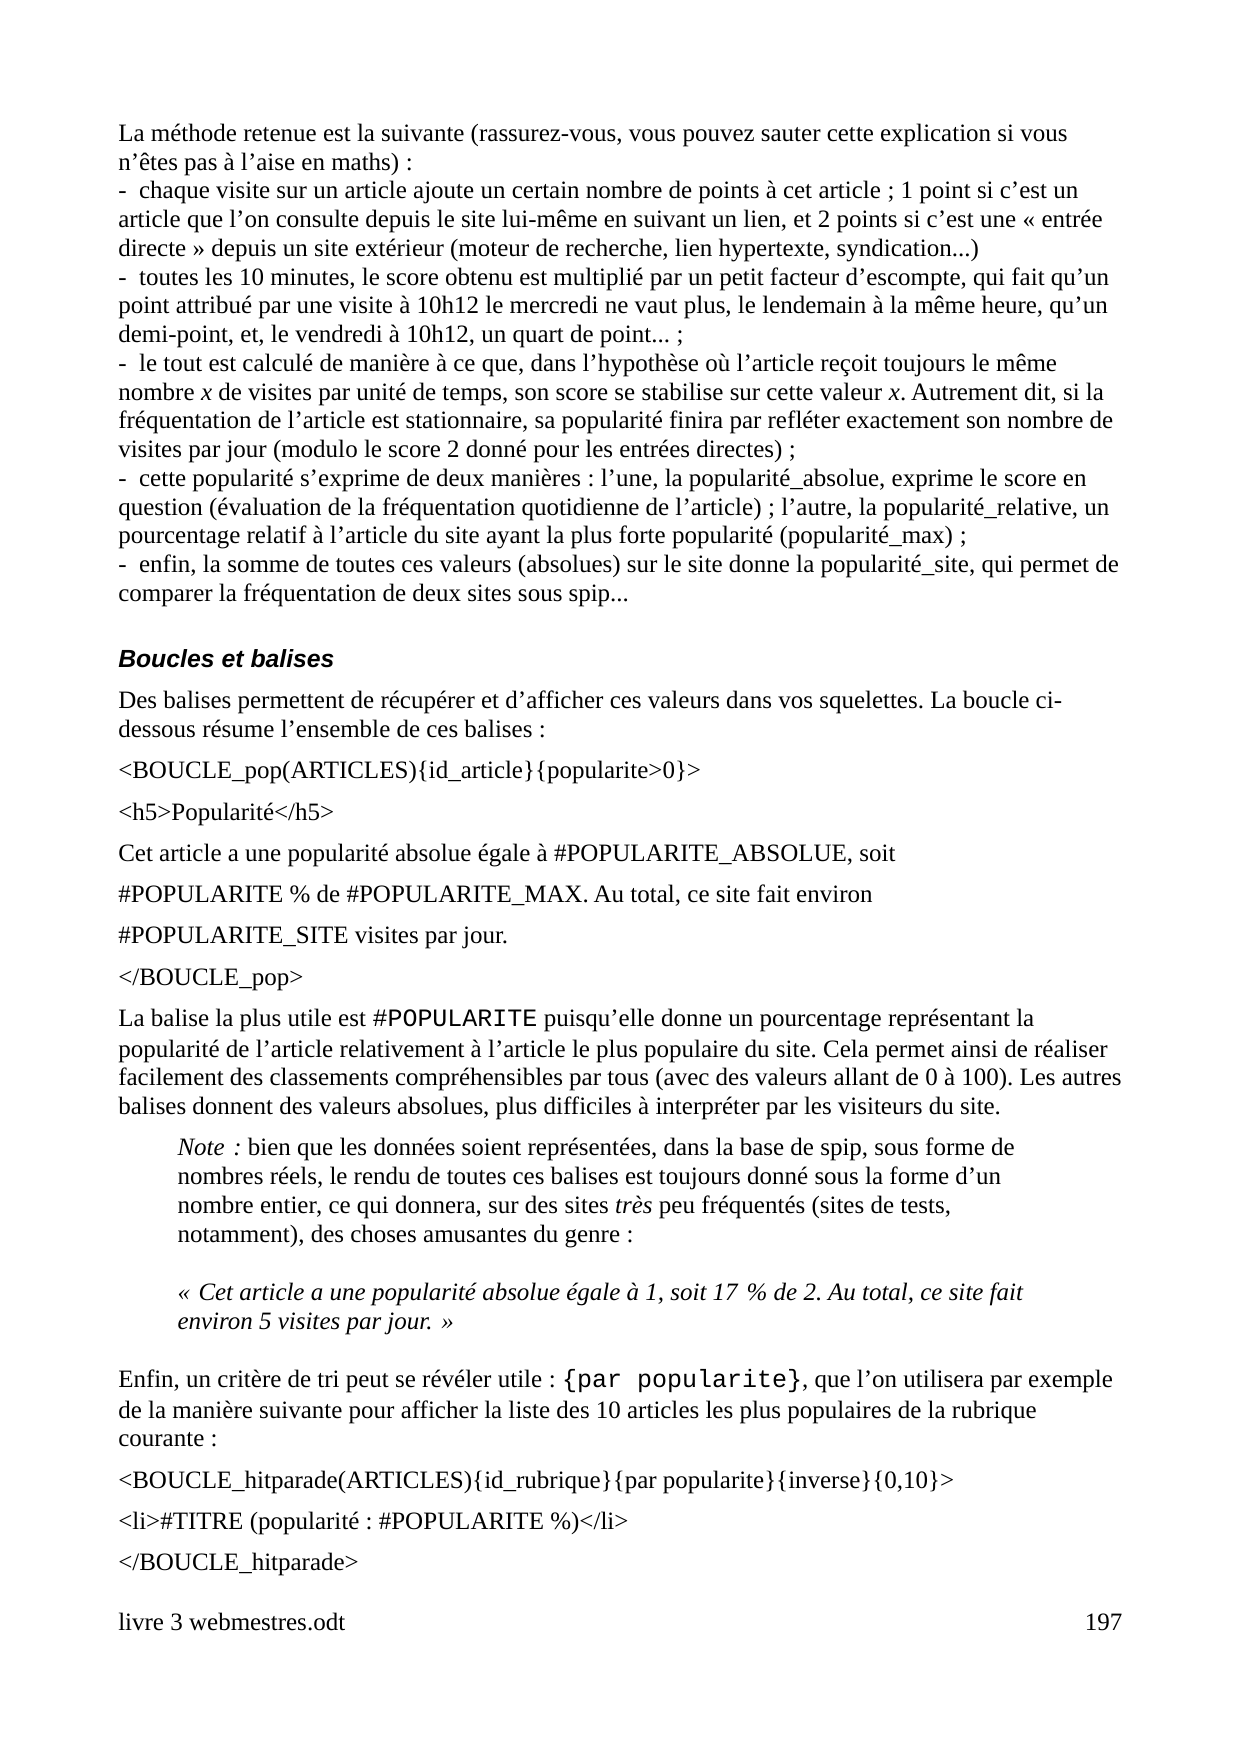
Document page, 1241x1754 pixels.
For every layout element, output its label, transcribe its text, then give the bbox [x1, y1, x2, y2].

text <li>#TITRE (popularité : #POPULARITE %)</li> [118, 1506, 1122, 1535]
text La méthode retenue est la suivante (rassurez-vous, vous pouvez sauter cette explication si vous n’êtes pas à l’aise en maths) : - chaque visite sur un article ajoute un certain nombre de points à cet article ; 1 point si c’est un article que l’on consulte depuis le site lui-même en suivant un lien, et 2 points si c’est une « entrée directe » depuis un site extérieur (moteur de recherche, lien hypertexte, syndication...) - toutes les 10 minutes, le score obtenu est multiplié par un petit facteur d’escompte, qui fait qu’un point attribué par une visite à 10h12 le mercredi ne vaut plus, le lendemain à la même heure, qu’un demi-point, et, le vendredi à 10h12, un quart de point... ; - le tout est calculé de manière à ce que, dans l’hypothèse où l’article reçoit toujours le même nombre x de visites par unité de temps, son score se stabilise sur cette valeur x. Autrement dit, si la fréquentation de l’article est stationnaire, sa popularité finira par refléter exactement son nombre de visites par jour (modulo le score 2 donné pour les entrées directes) ; - cette popularité s’exprime de deux manières : l’une, la popularité_absolue, exprime le score en question (évaluation de la fréquentation quotidienne de l’article) ; l’autre, la popularité_relative, un pourcentage relatif à l’article du site ayant la plus forte popularité (popularité_max) ; - enfin, la somme de toutes ces valeurs (absolues) sur le site donne la popularité_site, qui permet de comparer la fréquentation de deux sites sous spip... [118, 118, 1122, 607]
text Note : bien que les données soient représentées, dans la base de spip, sous forme de nombres réels, le rendu de toutes ces balises est toujours donné sous la forme d’un nombre entier, ce qui donnera, sur des sites très peu fréquentés (sites de tests, notamment), des choses amusantes du genre : [177, 1132, 1063, 1247]
text #POPULARITE % de #POPULARITE_MAX. Au total, ce site fait environ [118, 879, 1122, 908]
subtitle Boucles et balises [118, 644, 1122, 673]
text </BOUCLE_pop> [118, 962, 1122, 990]
text Des balises permettent de récupérer et d’afficher ces valeurs dans vos squelettes. La boucle ci-dessous résume l’ensemble de ces balises : [118, 685, 1122, 743]
text « Cet article a une popularité absolue égale à 1, soit 17 % de 2. Au total, ce site fait environ 5 visites par jour. » [177, 1277, 1063, 1334]
text <BOUCLE_hitparade(ARTICLES){id_rubrique}{par popularite}{inverse}{0,10}> [118, 1465, 1122, 1493]
text #POPULARITE_SITE visites par jour. [118, 920, 1122, 949]
text <BOUCLE_pop(ARTICLES){id_article}{popularite>0}> [118, 755, 1122, 784]
text <h5>Popularité</h5> [118, 797, 1122, 825]
text Enfin, un critère de tri peut se révéler utile : {par popularite}, que l’on utilisera par exemple de la manière suivante pour afficher la liste des 10 articles les plus populaires de la rubrique courante : [118, 1364, 1122, 1452]
text La balise la plus utile est #POPULARITE puisqu’elle donne un pourcentage représentant la popularité de l’article relativement à l’article le plus populaire du site. Cela permet ainsi de réaliser facilement des classements compréhensibles par tous (avec des valeurs allant de 0 à 100). Les autres balises donnent des valeurs absolues, plus difficiles à interpréter par les visiteurs du site. [118, 1003, 1122, 1120]
text Cet article a une popularité absolue égale à #POPULARITE_ABSOLUE, soit [118, 838, 1122, 867]
text </BOUCLE_hitparade> [118, 1547, 1122, 1576]
